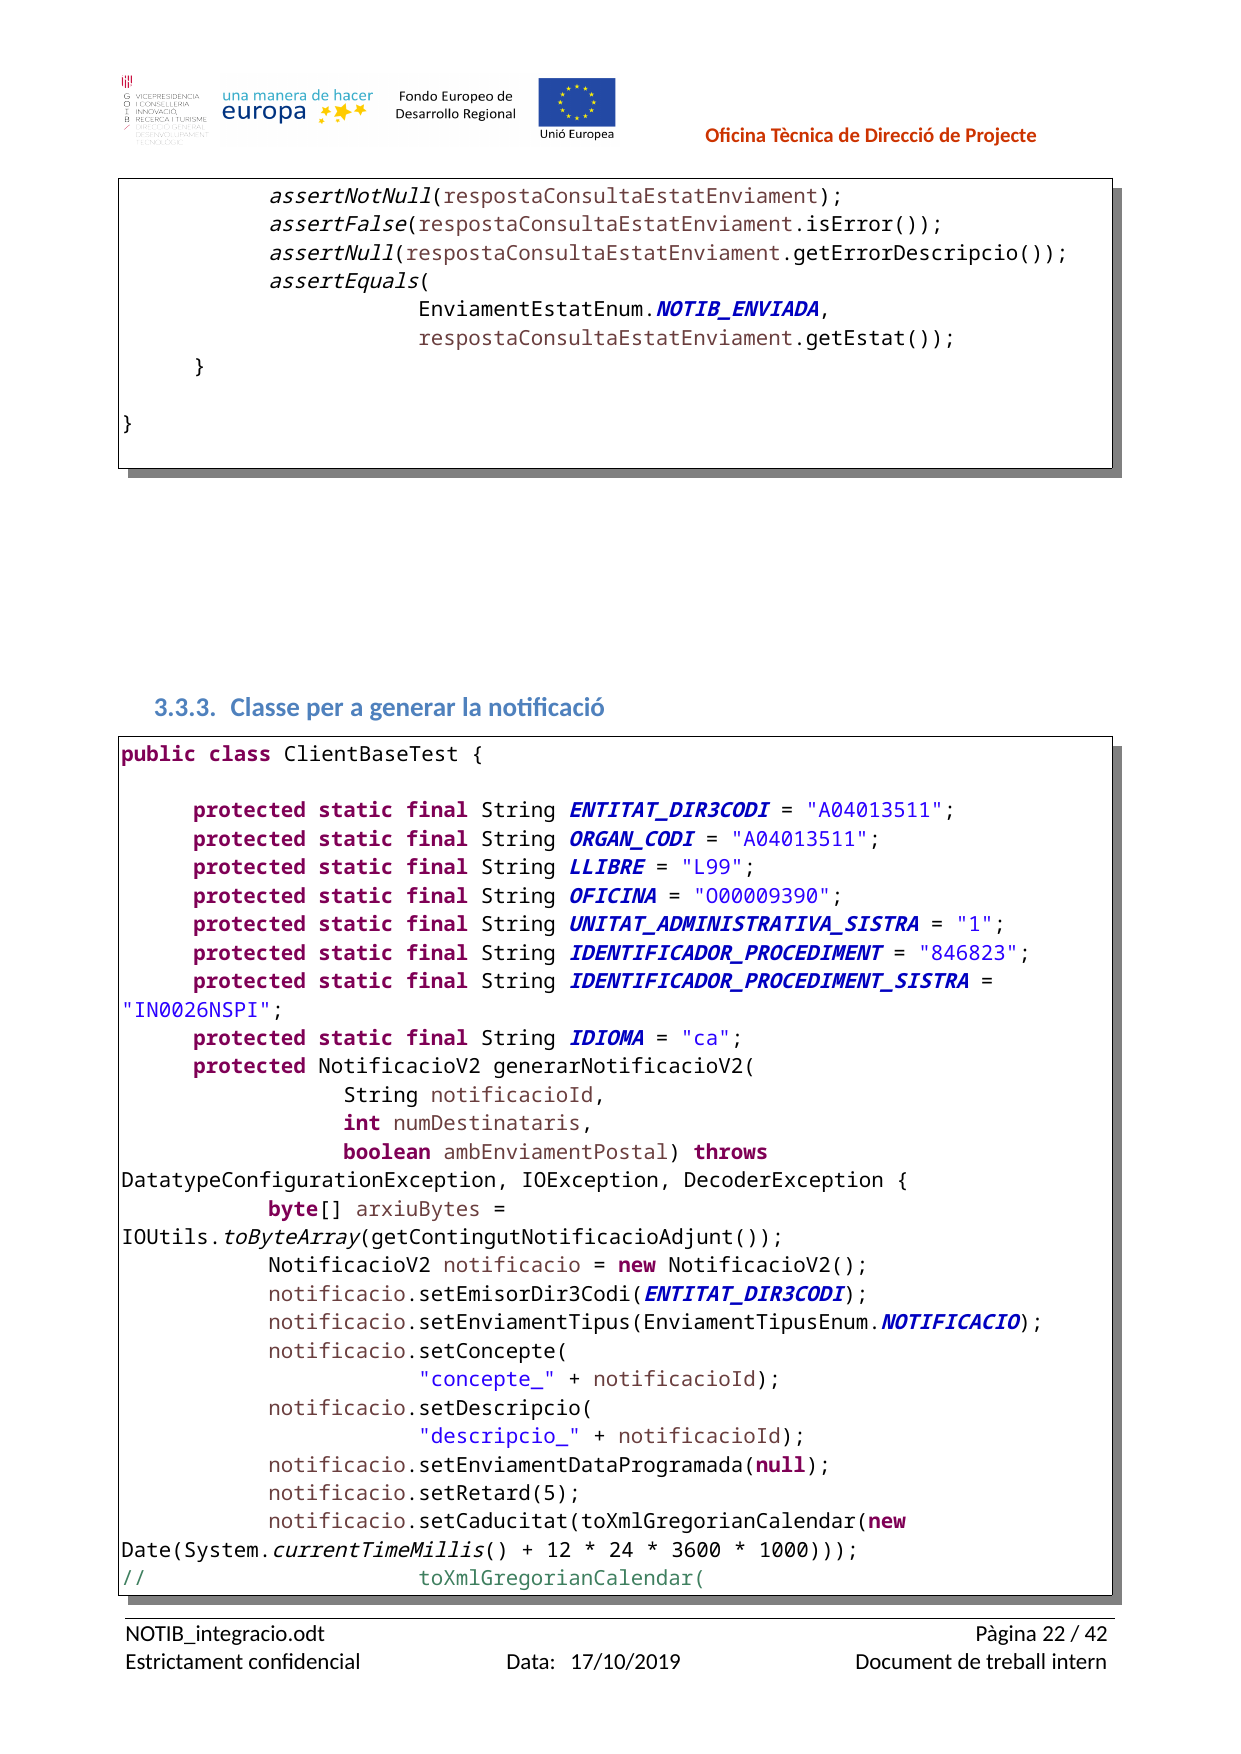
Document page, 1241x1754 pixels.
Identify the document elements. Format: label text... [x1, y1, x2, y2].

text assertNull(respostaConsultaEstatEnviament.getErrorDescripcio()); [119, 234, 1112, 263]
picture [118, 73, 213, 147]
text respostaConsultaEstatEnviament.getEstat()); [119, 320, 1112, 348]
text assertEquals( [119, 263, 1112, 291]
text protected static final String OFICINA = "O00009390"; [119, 878, 1112, 906]
text notificacio.setEnviamentTipus(EnviamentTipusEnum.NOTIFICACIO); [119, 1304, 1112, 1333]
text notificacio.setDescripcio( [119, 1390, 1112, 1418]
text protected static final String IDENTIFICADOR_PROCEDIMENT = "846823"; [119, 935, 1112, 963]
text notificacio.setCaducitat(toXmlGregorianCalendar(new Date(System.currentTimeMillis() + 12 * 24 * 3600 * 1000))); [119, 1503, 1112, 1560]
text protected static final String IDENTIFICADOR_PROCEDIMENT_SISTRA = "IN0026NSPI"; [119, 963, 1112, 1020]
text "descripcio_" + notificacioId); [119, 1418, 1112, 1447]
text // toXmlGregorianCalendar( [119, 1560, 1112, 1595]
subtitle Classe per a generar la notificació [153, 690, 1122, 723]
text } [119, 405, 1112, 437]
text protected static final String ORGAN_CODI = "A04013511"; [119, 821, 1112, 849]
text NotificacioV2 notificacio = new NotificacioV2(); [119, 1248, 1112, 1276]
text public class ClientBaseTest { [119, 737, 1112, 767]
text assertNotNull(respostaConsultaEstatEnviament); [119, 179, 1112, 206]
text byte[] arxiuBytes = IOUtils.toByteArray(getContingutNotificacioAdjunt()); [119, 1191, 1112, 1248]
text int numDestinataris, [119, 1105, 1112, 1134]
text notificacio.setConcepte( [119, 1333, 1112, 1361]
text assertFalse(respostaConsultaEstatEnviament.isError()); [119, 206, 1112, 234]
text notificacio.setEnviamentDataProgramada(null); [119, 1447, 1112, 1475]
text "concepte_" + notificacioId); [119, 1361, 1112, 1390]
picture [219, 73, 621, 147]
text protected static final String UNITAT_ADMINISTRATIVA_SISTRA = "1"; [119, 906, 1112, 935]
text EnviamentEstatEnum.NOTIB_ENVIADA, [119, 291, 1112, 320]
text String notificacioId, [119, 1077, 1112, 1105]
text protected static final String IDIOMA = "ca"; [119, 1020, 1112, 1048]
text protected NotificacioV2 generarNotificacioV2( [119, 1048, 1112, 1077]
text boolean ambEnviamentPostal) throws DatatypeConfigurationException, IOException, DecoderException { [119, 1134, 1112, 1191]
text } [119, 348, 1112, 380]
text protected static final String LLIBRE = "L99"; [119, 849, 1112, 878]
text protected static final String ENTITAT_DIR3CODI = "A04013511"; [119, 793, 1112, 821]
text notificacio.setRetard(5); [119, 1475, 1112, 1503]
text notificacio.setEmisorDir3Codi(ENTITAT_DIR3CODI); [119, 1276, 1112, 1304]
